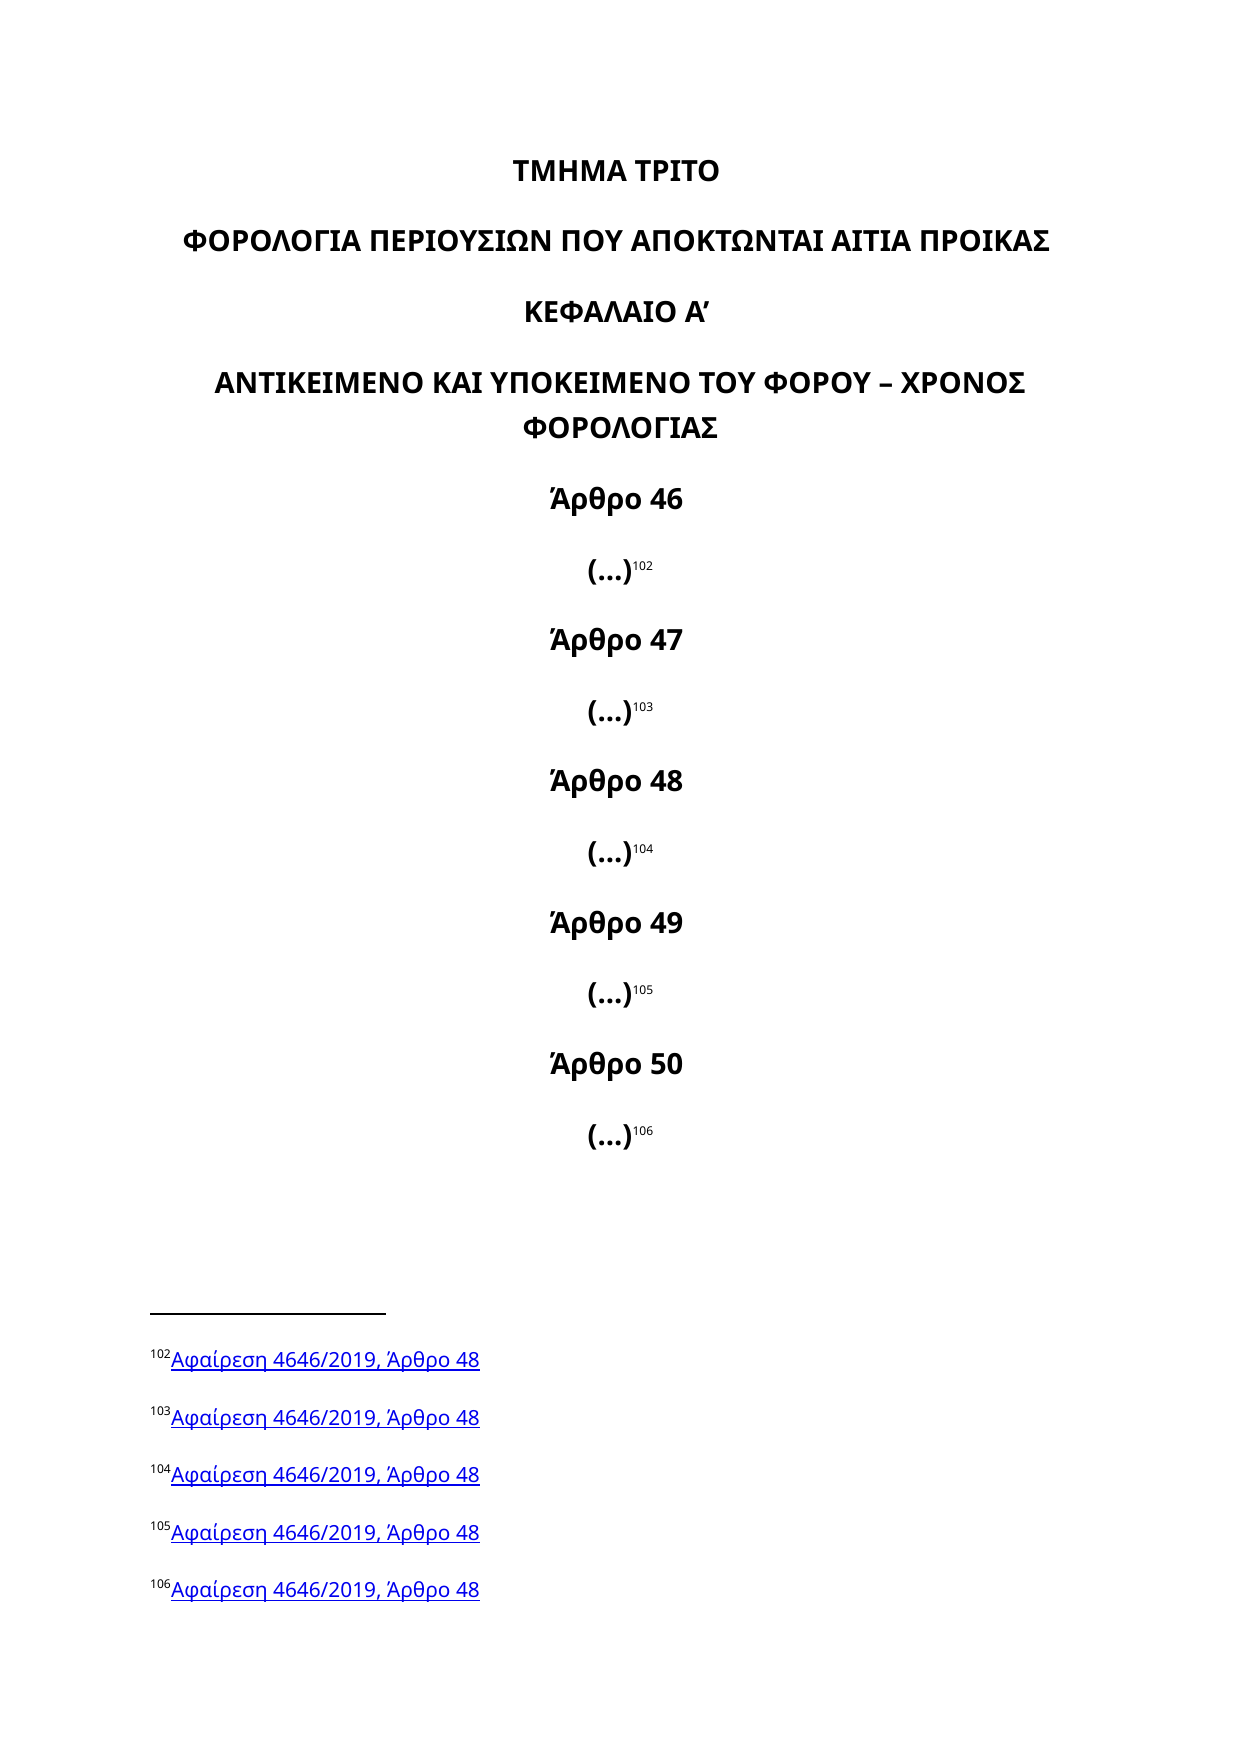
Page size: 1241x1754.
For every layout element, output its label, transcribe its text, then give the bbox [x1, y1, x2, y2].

subtitle (...) [150, 1114, 1090, 1153]
text Αφαίρεση 4646/2019, Άρθρο 48 [150, 1403, 1090, 1431]
subtitle ΤΜΗΜΑ ΤΡΙΤΟ [150, 150, 1090, 190]
subtitle (...) [150, 972, 1090, 1012]
subtitle Άρθρο 47 [150, 619, 1090, 659]
subtitle Άρθρο 48 [150, 761, 1090, 800]
text Αφαίρεση 4646/2019, Άρθρο 48 [150, 1460, 1090, 1489]
subtitle ΦΟΡΟΛΟΓΙΑ ΠΕΡΙΟΥΣΙΩΝ ΠΟΥ ΑΠΟΚΤΩΝΤΑΙ ΑΙΤΙΑ ΠΡΟΙΚΑΣ [150, 221, 1090, 260]
subtitle (...) [150, 831, 1090, 871]
subtitle Άρθρο 46 [150, 478, 1090, 518]
text Αφαίρεση 4646/2019, Άρθρο 48 [150, 1518, 1090, 1546]
subtitle ΚΕΦΑΛΑΙΟ Α’ [150, 291, 1090, 331]
subtitle ΑΝΤΙΚΕΙΜΕΝΟ ΚΑΙ ΥΠΟΚΕΙΜΕΝΟ ΤΟΥ ΦΟΡΟΥ – ΧΡΟΝΟΣ ΦΟΡΟΛΟΓΙΑΣ [150, 362, 1090, 447]
subtitle (...) [150, 690, 1090, 730]
text Αφαίρεση 4646/2019, Άρθρο 48 [150, 1345, 1090, 1373]
subtitle Άρθρο 50 [150, 1043, 1090, 1083]
subtitle Άρθρο 49 [150, 902, 1090, 942]
subtitle (…) [150, 549, 1090, 588]
text Αφαίρεση 4646/2019, Άρθρο 48 [150, 1576, 1090, 1604]
